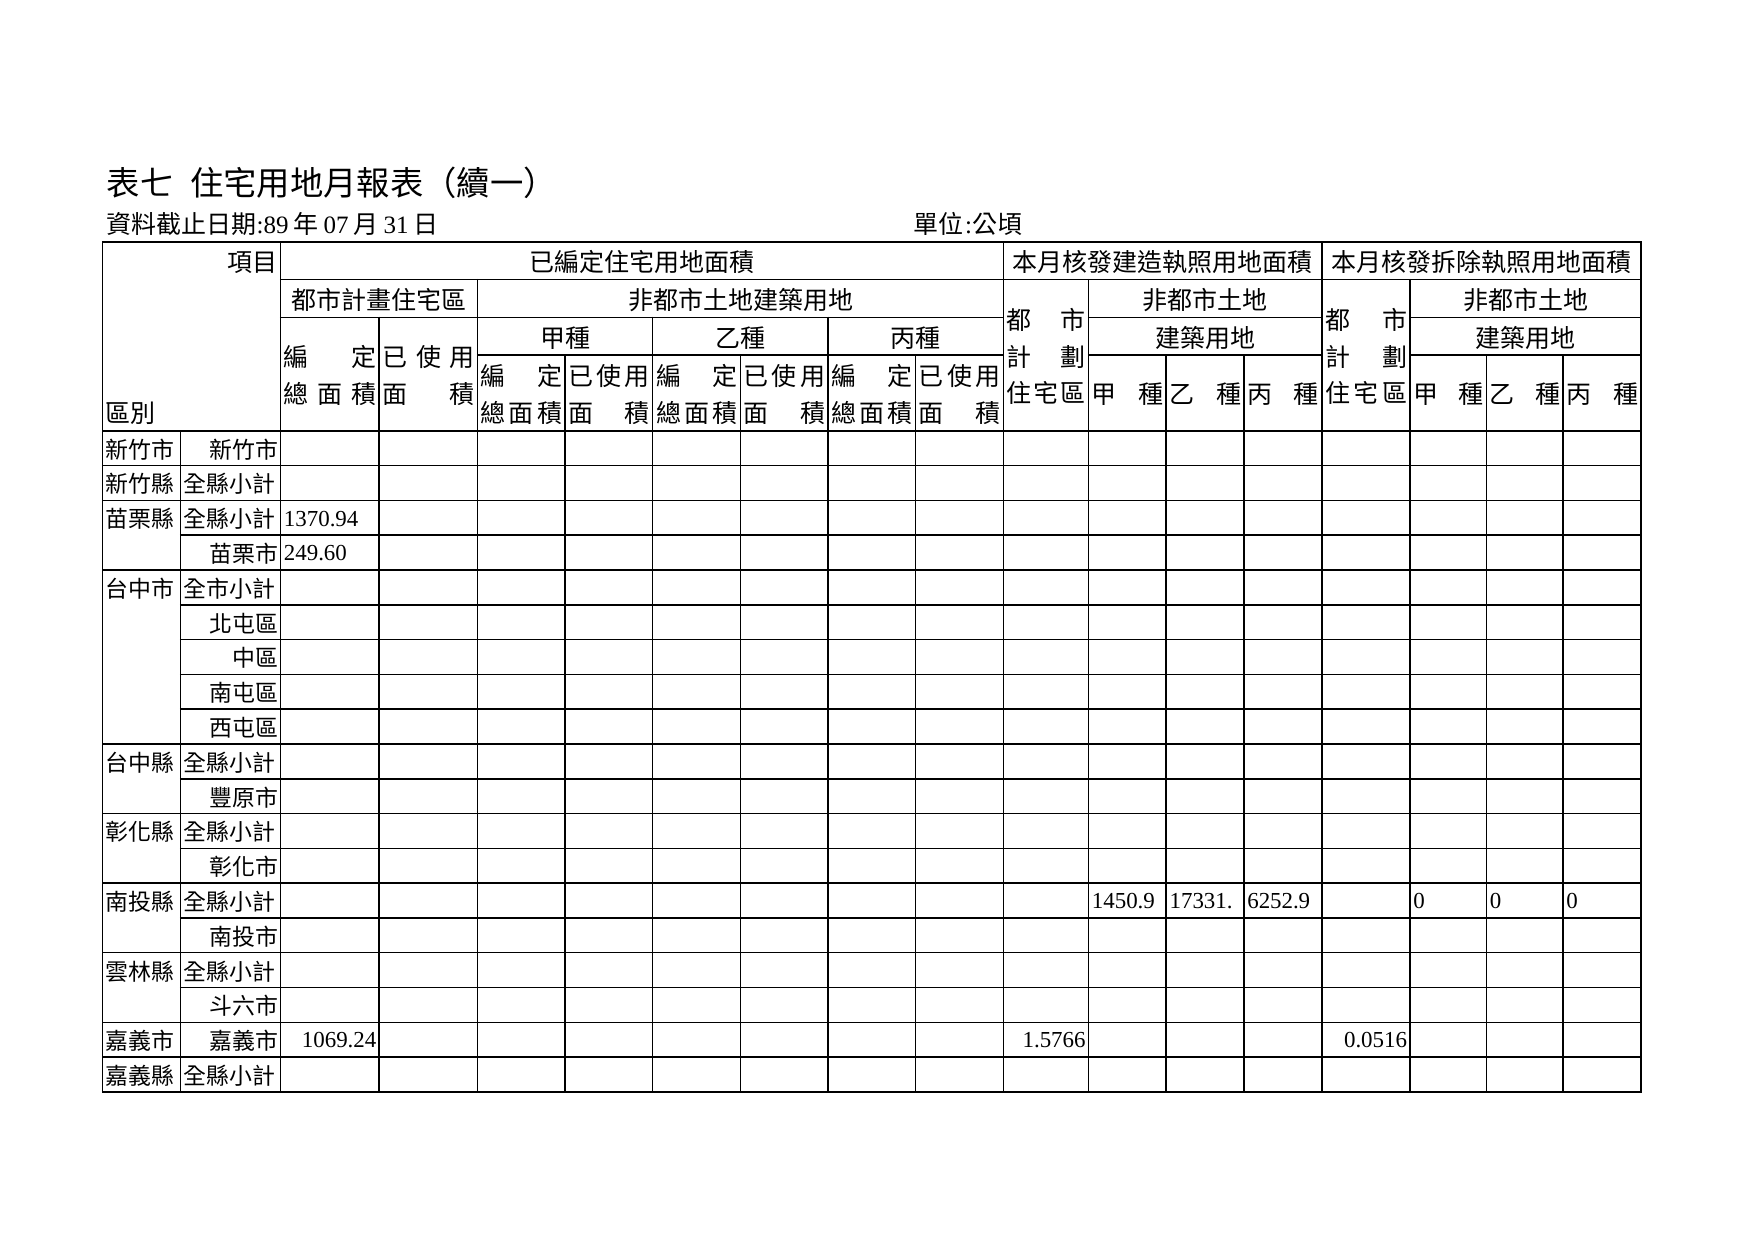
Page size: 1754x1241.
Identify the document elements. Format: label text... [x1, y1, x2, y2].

table_cell 非都市土地建築用地 [478, 280, 1003, 317]
table_cell [1167, 1023, 1243, 1056]
table_cell [566, 571, 652, 604]
table_cell [653, 606, 740, 639]
table_cell [1167, 780, 1243, 813]
table_cell [741, 953, 827, 987]
table_cell [741, 571, 827, 604]
table_cell [380, 675, 477, 708]
table_cell 新竹縣 [103, 466, 180, 499]
table_cell [1167, 640, 1243, 673]
table_cell [1004, 501, 1088, 534]
table_cell [1564, 988, 1640, 1021]
table_cell [566, 675, 652, 708]
table_cell [1245, 849, 1321, 882]
table_cell [1487, 571, 1562, 604]
table_cell [281, 1058, 378, 1091]
table_cell [1411, 1058, 1486, 1091]
table_cell [916, 571, 1003, 604]
table_cell [380, 988, 477, 1021]
table_cell [281, 988, 378, 1021]
table_cell [478, 988, 564, 1021]
table_cell 南投縣 [103, 884, 180, 952]
table_cell [1564, 1058, 1640, 1091]
table_cell [1323, 884, 1409, 917]
table_cell [1487, 1023, 1562, 1056]
table_cell 豐原市 [181, 780, 280, 813]
table_cell [1245, 988, 1321, 1021]
table_cell [1245, 536, 1321, 569]
table_cell [916, 849, 1003, 882]
table_cell [653, 432, 740, 465]
table_cell [741, 675, 827, 708]
table_cell [1245, 640, 1321, 673]
table_cell 南屯區 [181, 675, 280, 708]
table_cell [1323, 675, 1409, 708]
table_cell 雲林縣 [103, 953, 180, 1021]
table_cell [916, 884, 1003, 917]
table_cell [916, 780, 1003, 813]
table_cell [1411, 780, 1486, 813]
table_cell [281, 953, 378, 987]
table_cell 面積 [566, 392, 652, 430]
table_cell [1411, 953, 1486, 987]
table_cell 全縣小計 [181, 745, 280, 778]
table_cell [829, 849, 915, 882]
table_cell [1167, 432, 1243, 465]
table_cell [380, 710, 477, 743]
table_cell 苗栗縣 [103, 501, 180, 569]
table_cell [1167, 571, 1243, 604]
table_cell 都市計畫住宅區 [281, 280, 477, 317]
table_cell [1487, 953, 1562, 987]
table_header 本月核發拆除執照用地面積 [1323, 243, 1640, 279]
table_cell [380, 432, 477, 465]
table_cell 0 [1564, 884, 1640, 917]
table_cell [1564, 849, 1640, 882]
table_cell [478, 884, 564, 917]
table_cell [741, 780, 827, 813]
table_cell [281, 571, 378, 604]
table_cell 面積 [916, 392, 1003, 430]
table_cell [1089, 501, 1165, 534]
table_cell [1411, 536, 1486, 569]
table_cell [281, 745, 378, 778]
table_cell 乙種 [1167, 356, 1243, 430]
table_cell [916, 640, 1003, 673]
table_cell [1487, 675, 1562, 708]
table_cell 甲種 [1411, 356, 1486, 430]
table_cell 乙種 [653, 318, 827, 354]
table_cell [281, 606, 378, 639]
table_cell [1089, 1023, 1165, 1056]
table_cell [653, 1058, 740, 1091]
table_cell [829, 884, 915, 917]
table_cell [1411, 501, 1486, 534]
table_cell [741, 745, 827, 778]
table_cell [1004, 571, 1088, 604]
table_cell [829, 606, 915, 639]
table_cell [1487, 849, 1562, 882]
table_cell [829, 1023, 915, 1056]
table_cell 南投市 [181, 919, 280, 952]
table_cell [1167, 953, 1243, 987]
table_cell [653, 501, 740, 534]
table_cell [103, 279, 196, 317]
table_cell [196, 392, 280, 430]
table_cell 編定 [829, 356, 915, 392]
table_cell [566, 710, 652, 743]
table_cell [1004, 675, 1088, 708]
table_cell [916, 1058, 1003, 1091]
table_cell [1487, 432, 1562, 465]
table_cell [478, 919, 564, 952]
table_cell 總面積 [478, 392, 564, 430]
table_cell [1167, 988, 1243, 1021]
table_cell [741, 814, 827, 847]
table_cell [566, 432, 652, 465]
table_cell [478, 571, 564, 604]
table_cell [1089, 432, 1165, 465]
table_cell [380, 814, 477, 847]
table_cell [566, 606, 652, 639]
table_cell 彰化縣 [103, 814, 180, 882]
table_cell [1411, 1023, 1486, 1056]
table_cell 1069.24 [281, 1023, 378, 1056]
table_cell [916, 1023, 1003, 1056]
table_cell 乙種 [1487, 356, 1562, 430]
table_cell [829, 1058, 915, 1091]
table_cell [1411, 640, 1486, 673]
table_cell 編定 [653, 356, 740, 392]
table_cell [1564, 571, 1640, 604]
table_cell [1167, 745, 1243, 778]
table_cell [741, 988, 827, 1021]
table_cell [1323, 466, 1409, 499]
table_cell [1089, 571, 1165, 604]
table_cell [653, 571, 740, 604]
table_cell [1089, 814, 1165, 847]
table_cell [1245, 606, 1321, 639]
table_cell [1564, 501, 1640, 534]
table_cell [1004, 988, 1088, 1021]
table_cell [1564, 432, 1640, 465]
table_cell 已使用 [916, 356, 1003, 392]
table_cell [1245, 953, 1321, 987]
table_cell [653, 536, 740, 569]
table_cell 甲種 [1089, 356, 1165, 430]
table_cell [566, 640, 652, 673]
table_cell [653, 919, 740, 952]
table_cell [1564, 780, 1640, 813]
table_cell [1245, 571, 1321, 604]
table_cell [1323, 849, 1409, 882]
table_cell [566, 501, 652, 534]
table_cell [1323, 710, 1409, 743]
table_header 已編定住宅用地面積 [281, 243, 1003, 279]
table_cell [1487, 814, 1562, 847]
table_cell [1411, 432, 1486, 465]
table_cell [1089, 988, 1165, 1021]
table_cell 建築用地 [1089, 318, 1321, 354]
table_cell 全市小計 [181, 571, 280, 604]
table_cell [1167, 710, 1243, 743]
table_cell 總面積 [653, 392, 740, 430]
table_cell [103, 354, 196, 392]
table_cell 丙種 [1245, 356, 1321, 430]
table_cell [741, 1058, 827, 1091]
text 資料截止日期:89年07月31日 單位:公頃 [106, 205, 1648, 241]
table_cell [1004, 745, 1088, 778]
table_cell [1323, 953, 1409, 987]
table_cell [653, 988, 740, 1021]
table_cell [566, 988, 652, 1021]
table_cell [566, 536, 652, 569]
table_cell 苗栗市 [181, 536, 280, 569]
table_cell 1.5766 [1004, 1023, 1088, 1056]
table_cell [1245, 432, 1321, 465]
table_cell [1004, 640, 1088, 673]
table_cell [1089, 536, 1165, 569]
table_cell [653, 849, 740, 882]
table_cell [1487, 988, 1562, 1021]
table_cell [380, 606, 477, 639]
table_cell [566, 953, 652, 987]
table_cell 總面積 [829, 392, 915, 430]
table_cell [1564, 953, 1640, 987]
table_cell [380, 780, 477, 813]
table_cell [1564, 814, 1640, 847]
table_cell [1487, 640, 1562, 673]
table_cell [1167, 466, 1243, 499]
table_cell [1564, 745, 1640, 778]
table_cell [1167, 919, 1243, 952]
table_cell [1323, 1058, 1409, 1091]
table_cell [566, 466, 652, 499]
table_cell [1323, 780, 1409, 813]
table_cell [478, 814, 564, 847]
table_cell [916, 710, 1003, 743]
table_cell [1089, 710, 1165, 743]
table_cell 北屯區 [181, 606, 280, 639]
table_cell [916, 953, 1003, 987]
table_cell [829, 501, 915, 534]
table_cell [281, 675, 378, 708]
table_cell [653, 780, 740, 813]
table_cell [1245, 745, 1321, 778]
table_cell [829, 710, 915, 743]
text 表七 住宅用地月報表（續一） [106, 156, 1648, 205]
table_cell [829, 571, 915, 604]
table_cell [566, 884, 652, 917]
table_cell [829, 432, 915, 465]
table_cell [1564, 640, 1640, 673]
table_cell [1564, 466, 1640, 499]
table_cell [478, 432, 564, 465]
table_cell [1411, 571, 1486, 604]
table_cell [1245, 466, 1321, 499]
table_cell [196, 354, 280, 392]
table_cell [281, 919, 378, 952]
table_cell [1245, 919, 1321, 952]
table_cell 西屯區 [181, 710, 280, 743]
table_cell [653, 953, 740, 987]
table_cell [916, 432, 1003, 465]
table_cell 嘉義縣 [103, 1058, 180, 1091]
table_cell [1004, 432, 1088, 465]
table_cell 1450.9 [1089, 884, 1165, 917]
table_cell [916, 814, 1003, 847]
table_cell [829, 953, 915, 987]
table_cell 新竹市 [181, 432, 280, 465]
table_cell [478, 780, 564, 813]
table_cell [1411, 466, 1486, 499]
table_cell [1089, 675, 1165, 708]
table_cell [1323, 745, 1409, 778]
table_cell [566, 919, 652, 952]
table_cell [1323, 919, 1409, 952]
table_cell [1411, 988, 1486, 1021]
table_cell [1004, 953, 1088, 987]
table_cell [1564, 536, 1640, 569]
table_cell 0.0516 [1323, 1023, 1409, 1056]
table_cell 非都市土地 [1411, 280, 1640, 317]
table_cell [478, 640, 564, 673]
table_cell [1089, 466, 1165, 499]
table_cell [916, 466, 1003, 499]
table_cell 全縣小計 [181, 1058, 280, 1091]
table_cell [1245, 501, 1321, 534]
table_cell [1564, 675, 1640, 708]
table_cell [1487, 536, 1562, 569]
table_cell [1089, 953, 1165, 987]
table_cell [916, 675, 1003, 708]
table_cell [1487, 745, 1562, 778]
table_cell [380, 745, 477, 778]
table_cell [653, 640, 740, 673]
table_cell [1089, 640, 1165, 673]
table_cell [916, 919, 1003, 952]
table_cell [829, 640, 915, 673]
table_cell 甲種 [478, 318, 652, 354]
table_cell [829, 675, 915, 708]
table_cell [653, 675, 740, 708]
table_cell 台中市 [103, 571, 180, 743]
table_cell [1323, 432, 1409, 465]
table_cell [653, 466, 740, 499]
table_cell 編定 總面積 [281, 318, 378, 430]
table_cell [196, 317, 280, 354]
table_cell [1004, 1058, 1088, 1091]
table_cell 面積 [741, 392, 827, 430]
table_cell [1487, 919, 1562, 952]
table_cell [1323, 606, 1409, 639]
table_cell [1004, 466, 1088, 499]
table_cell 區別 [103, 392, 196, 430]
table_cell [478, 710, 564, 743]
table_cell [829, 814, 915, 847]
table_cell [1167, 849, 1243, 882]
table_cell [653, 814, 740, 847]
table_cell [478, 849, 564, 882]
table_cell [1323, 988, 1409, 1021]
table_cell [741, 1023, 827, 1056]
table_cell [196, 279, 280, 317]
table_cell [1089, 780, 1165, 813]
table_cell [478, 1058, 564, 1091]
table_cell 6252.9 [1245, 884, 1321, 917]
table_cell [916, 501, 1003, 534]
table_cell [1245, 1058, 1321, 1091]
table_cell [1245, 710, 1321, 743]
table_cell [380, 571, 477, 604]
table_cell 彰化市 [181, 849, 280, 882]
table_cell [1487, 780, 1562, 813]
table_cell 全縣小計 [181, 466, 280, 499]
table_cell [380, 501, 477, 534]
table_cell [1323, 571, 1409, 604]
table_cell [1411, 675, 1486, 708]
table_cell [380, 466, 477, 499]
table_cell 嘉義市 [103, 1023, 180, 1056]
table_cell 台中縣 [103, 745, 180, 813]
table_cell [281, 466, 378, 499]
table_cell [1004, 780, 1088, 813]
table_cell [281, 710, 378, 743]
table_cell 都市 計劃 住宅區 [1323, 280, 1409, 430]
table_cell 全縣小計 [181, 953, 280, 987]
table_cell [1089, 1058, 1165, 1091]
table_cell [1245, 1023, 1321, 1056]
table_cell [380, 849, 477, 882]
table_cell [1487, 501, 1562, 534]
table_cell 已使用 [741, 356, 827, 392]
table_cell [741, 849, 827, 882]
table_cell [916, 988, 1003, 1021]
table_cell [566, 1023, 652, 1056]
table_cell [478, 745, 564, 778]
table_cell [1564, 710, 1640, 743]
table_cell [478, 466, 564, 499]
table_cell [1167, 606, 1243, 639]
table_cell 已使用 [566, 356, 652, 392]
table_cell [1323, 536, 1409, 569]
table_cell [653, 710, 740, 743]
table_cell [1004, 919, 1088, 952]
table_cell [1004, 849, 1088, 882]
table_cell 0 [1487, 884, 1562, 917]
table_cell [1004, 606, 1088, 639]
table_cell [281, 884, 378, 917]
table_cell [741, 432, 827, 465]
table_cell [1089, 606, 1165, 639]
table_header [103, 243, 196, 279]
table_cell [281, 849, 378, 882]
table_cell 編定 [478, 356, 564, 392]
table_cell [566, 745, 652, 778]
table_cell [478, 675, 564, 708]
table_cell [916, 606, 1003, 639]
table_cell 全縣小計 [181, 814, 280, 847]
table_cell [1487, 1058, 1562, 1091]
table_cell [1167, 536, 1243, 569]
table_cell 斗六市 [181, 988, 280, 1021]
table_header 本月核發建造執照用地面積 [1004, 243, 1321, 279]
table_cell [829, 745, 915, 778]
table_cell [653, 1023, 740, 1056]
table_cell [566, 849, 652, 882]
table_cell [916, 536, 1003, 569]
table_cell [741, 710, 827, 743]
table_cell [566, 814, 652, 847]
table_cell 嘉義市 [181, 1023, 280, 1056]
table_cell [478, 606, 564, 639]
table_cell [380, 884, 477, 917]
table_cell [1167, 675, 1243, 708]
table_cell 丙種 [829, 318, 1003, 354]
table_cell [1167, 814, 1243, 847]
table_cell [741, 606, 827, 639]
table_cell [380, 640, 477, 673]
table_cell [1411, 849, 1486, 882]
table_cell [478, 536, 564, 569]
table_cell 249.60 [281, 536, 378, 569]
table_cell [1245, 814, 1321, 847]
table_cell [1245, 675, 1321, 708]
table_cell [478, 1023, 564, 1056]
table_cell [566, 780, 652, 813]
table_cell 17331. [1167, 884, 1243, 917]
table_cell 1370.94 [281, 501, 378, 534]
table_cell [478, 953, 564, 987]
table_cell [380, 1023, 477, 1056]
table_cell [1564, 919, 1640, 952]
table_cell [1004, 814, 1088, 847]
table_cell [478, 501, 564, 534]
table_cell [1004, 536, 1088, 569]
table_cell [1323, 501, 1409, 534]
table_cell [741, 466, 827, 499]
table_cell [1487, 710, 1562, 743]
table_cell [829, 780, 915, 813]
table_cell [1487, 606, 1562, 639]
table_cell [1564, 606, 1640, 639]
table_cell 全縣小計 [181, 501, 280, 534]
table_cell [653, 745, 740, 778]
table_cell [741, 884, 827, 917]
table_cell 已使用 面積 [380, 318, 477, 430]
table_cell [1089, 849, 1165, 882]
table_cell [916, 745, 1003, 778]
table_cell 都市 計劃 住宅區 [1004, 280, 1088, 430]
table_cell [281, 640, 378, 673]
table_cell [281, 432, 378, 465]
table_cell [281, 814, 378, 847]
table_cell [1167, 1058, 1243, 1091]
table_cell [1564, 1023, 1640, 1056]
table_cell 0 [1411, 884, 1486, 917]
table_cell [741, 501, 827, 534]
table_cell [566, 1058, 652, 1091]
table_cell [829, 919, 915, 952]
table_cell [380, 536, 477, 569]
table_cell 中區 [181, 640, 280, 673]
table_cell [281, 780, 378, 813]
table_cell [1004, 884, 1088, 917]
table_cell [1245, 780, 1321, 813]
table_cell [380, 1058, 477, 1091]
table_cell [380, 953, 477, 987]
table_cell 新竹市 [103, 432, 180, 465]
table_cell [653, 884, 740, 917]
table_cell [1411, 606, 1486, 639]
table_cell [1411, 919, 1486, 952]
table_cell [1323, 814, 1409, 847]
table_cell [103, 317, 196, 354]
table_cell 丙種 [1564, 356, 1640, 430]
table_cell [1004, 710, 1088, 743]
table_cell [380, 919, 477, 952]
table_cell [1167, 501, 1243, 534]
table_cell [1089, 745, 1165, 778]
table_cell [741, 640, 827, 673]
table_cell 非都市土地 [1089, 280, 1321, 317]
table_cell [741, 919, 827, 952]
table_cell [829, 536, 915, 569]
table_cell [741, 536, 827, 569]
table_cell [1411, 814, 1486, 847]
table_cell 建築用地 [1411, 318, 1640, 354]
table_cell [1487, 466, 1562, 499]
table_header 項目 [196, 243, 280, 279]
table_cell [829, 988, 915, 1021]
table_cell [1411, 710, 1486, 743]
table_cell [1089, 919, 1165, 952]
table_cell [1323, 640, 1409, 673]
table_cell [1411, 745, 1486, 778]
table_cell 全縣小計 [181, 884, 280, 917]
table_cell [829, 466, 915, 499]
